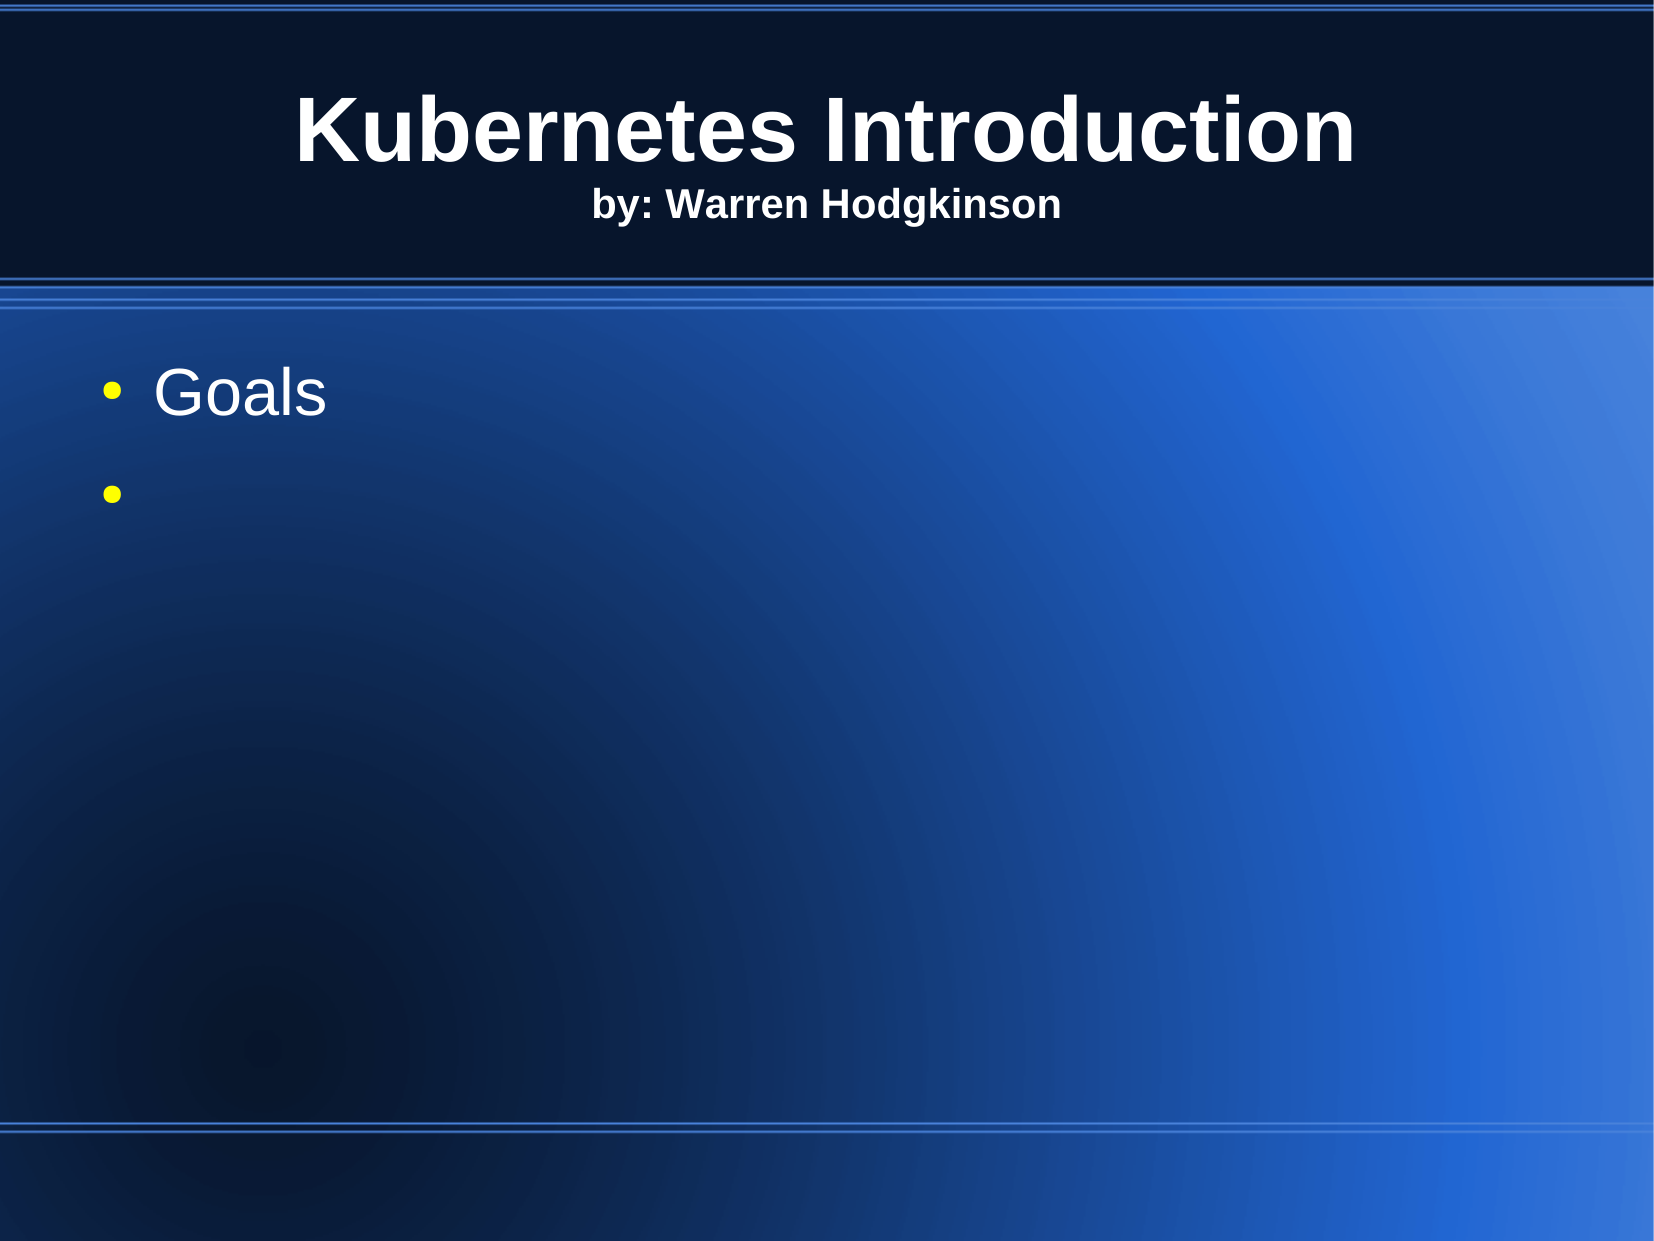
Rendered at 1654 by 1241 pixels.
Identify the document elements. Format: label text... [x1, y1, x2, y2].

title Kubernetes Introduction by: Warren Hodgkinson [82, 49, 1571, 257]
picture [0, 0, 1654, 1241]
list Goals [82, 355, 1571, 1058]
